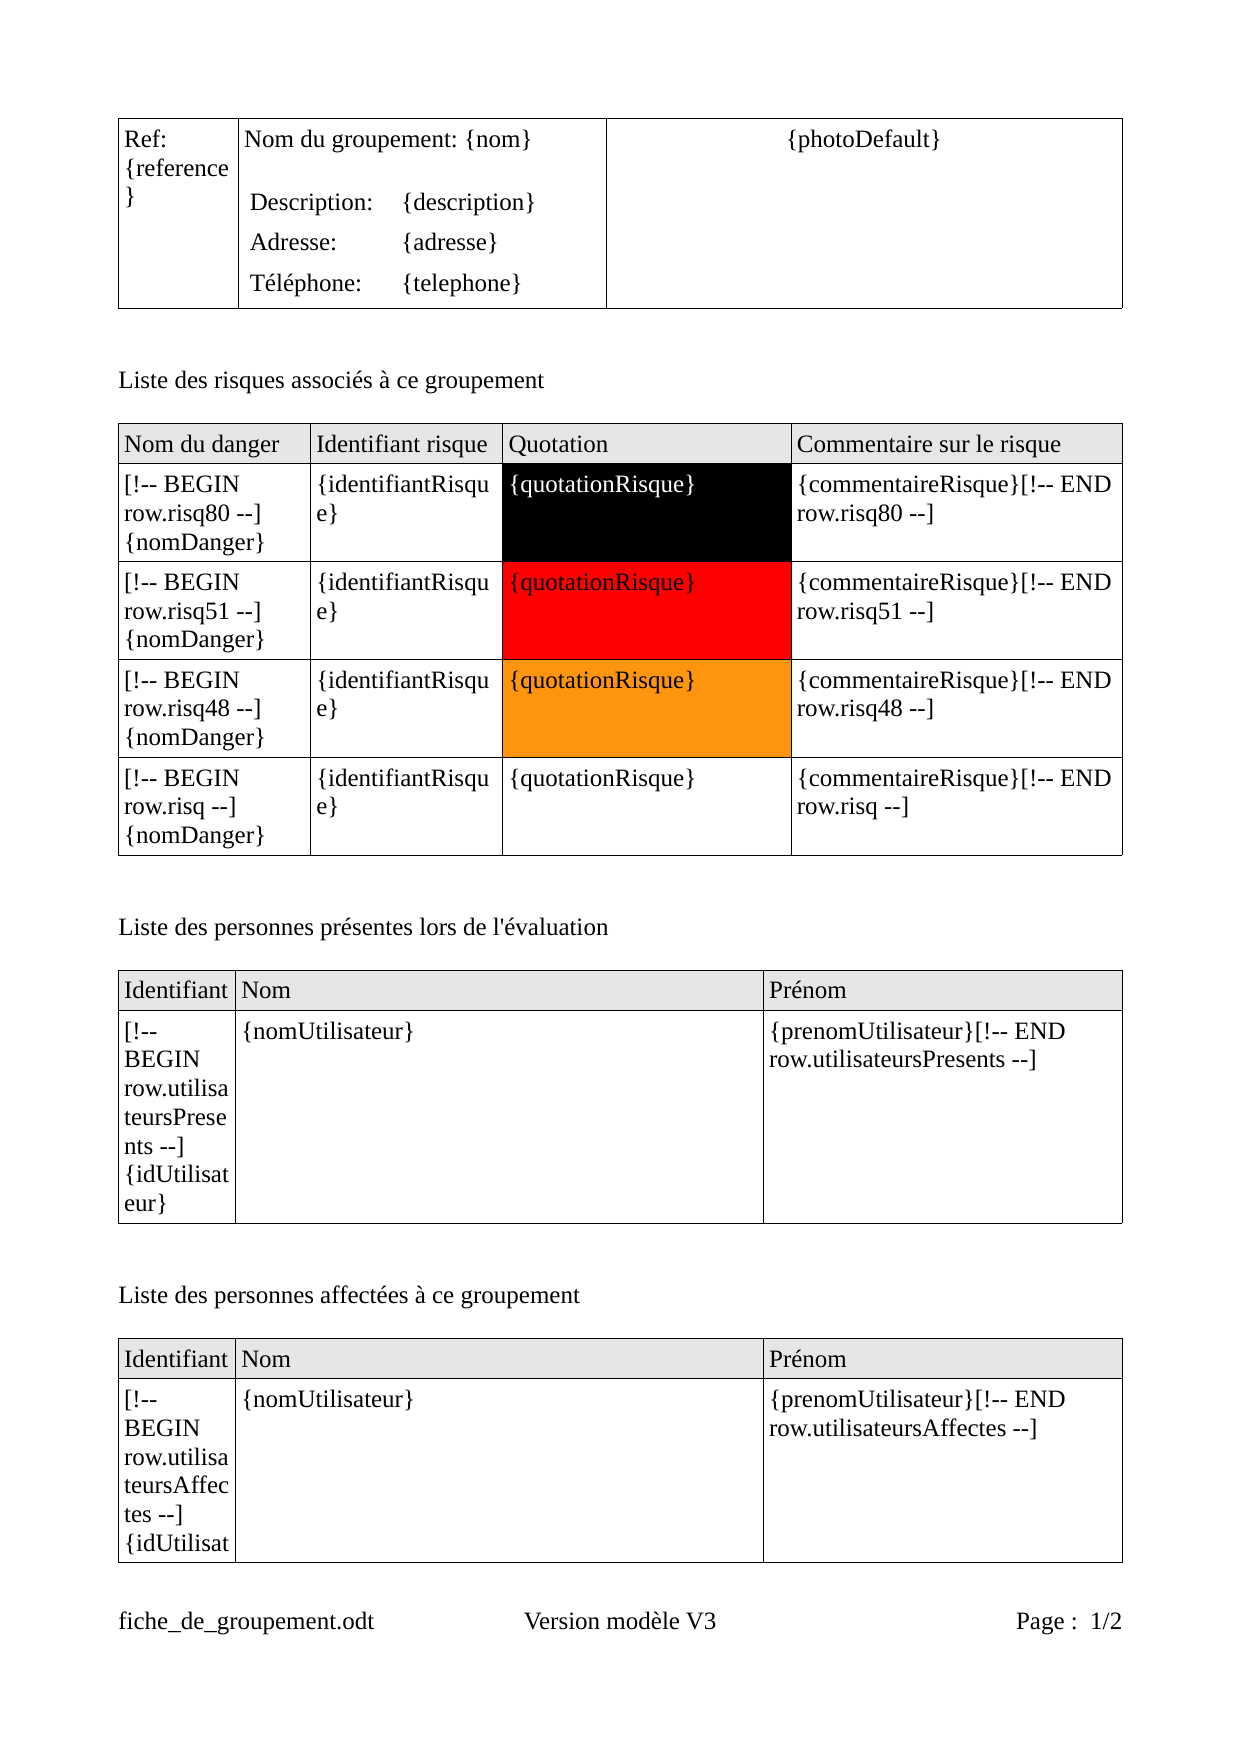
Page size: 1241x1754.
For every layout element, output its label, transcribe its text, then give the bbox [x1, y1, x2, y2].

table_header Nom du danger [119, 424, 310, 463]
table_cell [!-- BEGIN row.risq48 --]{nomDanger} [119, 660, 310, 757]
table_cell {telephone} [396, 262, 600, 302]
table_cell {quotationRisque} [503, 562, 791, 659]
table_header Prénom [764, 1339, 1122, 1378]
table_cell {quotationRisque} [503, 758, 791, 854]
table_header {description} [396, 181, 600, 222]
table_header Nom [236, 1339, 763, 1378]
table_cell {adresse} [396, 222, 600, 262]
table_cell [!-- BEGIN row.utilisateursAffectes --]{idUtilisat [119, 1379, 235, 1562]
table_cell [!-- BEGIN row.risq80 --]{nomDanger} [119, 464, 310, 561]
table_header {photoDefault} [607, 119, 1122, 308]
table_cell [!-- BEGIN row.risq51 --]{nomDanger} [119, 562, 310, 659]
table_cell {prenomUtilisateur}[!-- END row.utilisateursPresents --] [764, 1011, 1122, 1223]
table_cell [!-- BEGIN row.utilisateursPresents --]{idUtilisateur} [119, 1011, 235, 1223]
table_header Nom du groupement: {nom} [239, 119, 606, 308]
table_header Identifiant [119, 971, 235, 1010]
table_cell {prenomUtilisateur}[!-- END row.utilisateursAffectes --] [764, 1379, 1122, 1562]
table_cell {identifiantRisque} [311, 562, 502, 659]
text Liste des personnes présentes lors de l'évaluation [118, 912, 1122, 941]
table_header Quotation [503, 424, 791, 463]
table_cell {nomUtilisateur} [236, 1379, 763, 1562]
table_cell Adresse: [244, 222, 396, 262]
table_header Identifiant risque [311, 424, 502, 463]
table_header Nom [236, 971, 763, 1010]
table_cell {identifiantRisque} [311, 464, 502, 561]
table_header Description: [244, 181, 396, 222]
table_cell [!-- BEGIN row.risq --]{nomDanger} [119, 758, 310, 854]
table_cell Téléphone: [244, 262, 396, 302]
table_cell {commentaireRisque}[!-- END row.risq --] [792, 758, 1122, 854]
text Liste des risques associés à ce groupement [118, 366, 1122, 394]
table_cell {commentaireRisque}[!-- END row.risq80 --] [792, 464, 1122, 561]
table_header Prénom [764, 971, 1122, 1010]
table_header Identifiant [119, 1339, 235, 1378]
table_cell {identifiantRisque} [311, 660, 502, 757]
table_cell {commentaireRisque}[!-- END row.risq51 --] [792, 562, 1122, 659]
table_header Commentaire sur le risque [792, 424, 1122, 463]
text Liste des personnes affectées à ce groupement [118, 1280, 1122, 1309]
table_cell {quotationRisque} [503, 464, 791, 561]
table_cell {identifiantRisque} [311, 758, 502, 854]
table_header Ref: {reference} [119, 119, 238, 308]
table_cell {nomUtilisateur} [236, 1011, 763, 1223]
table_cell {quotationRisque} [503, 660, 791, 757]
table_cell {commentaireRisque}[!-- END row.risq48 --] [792, 660, 1122, 757]
